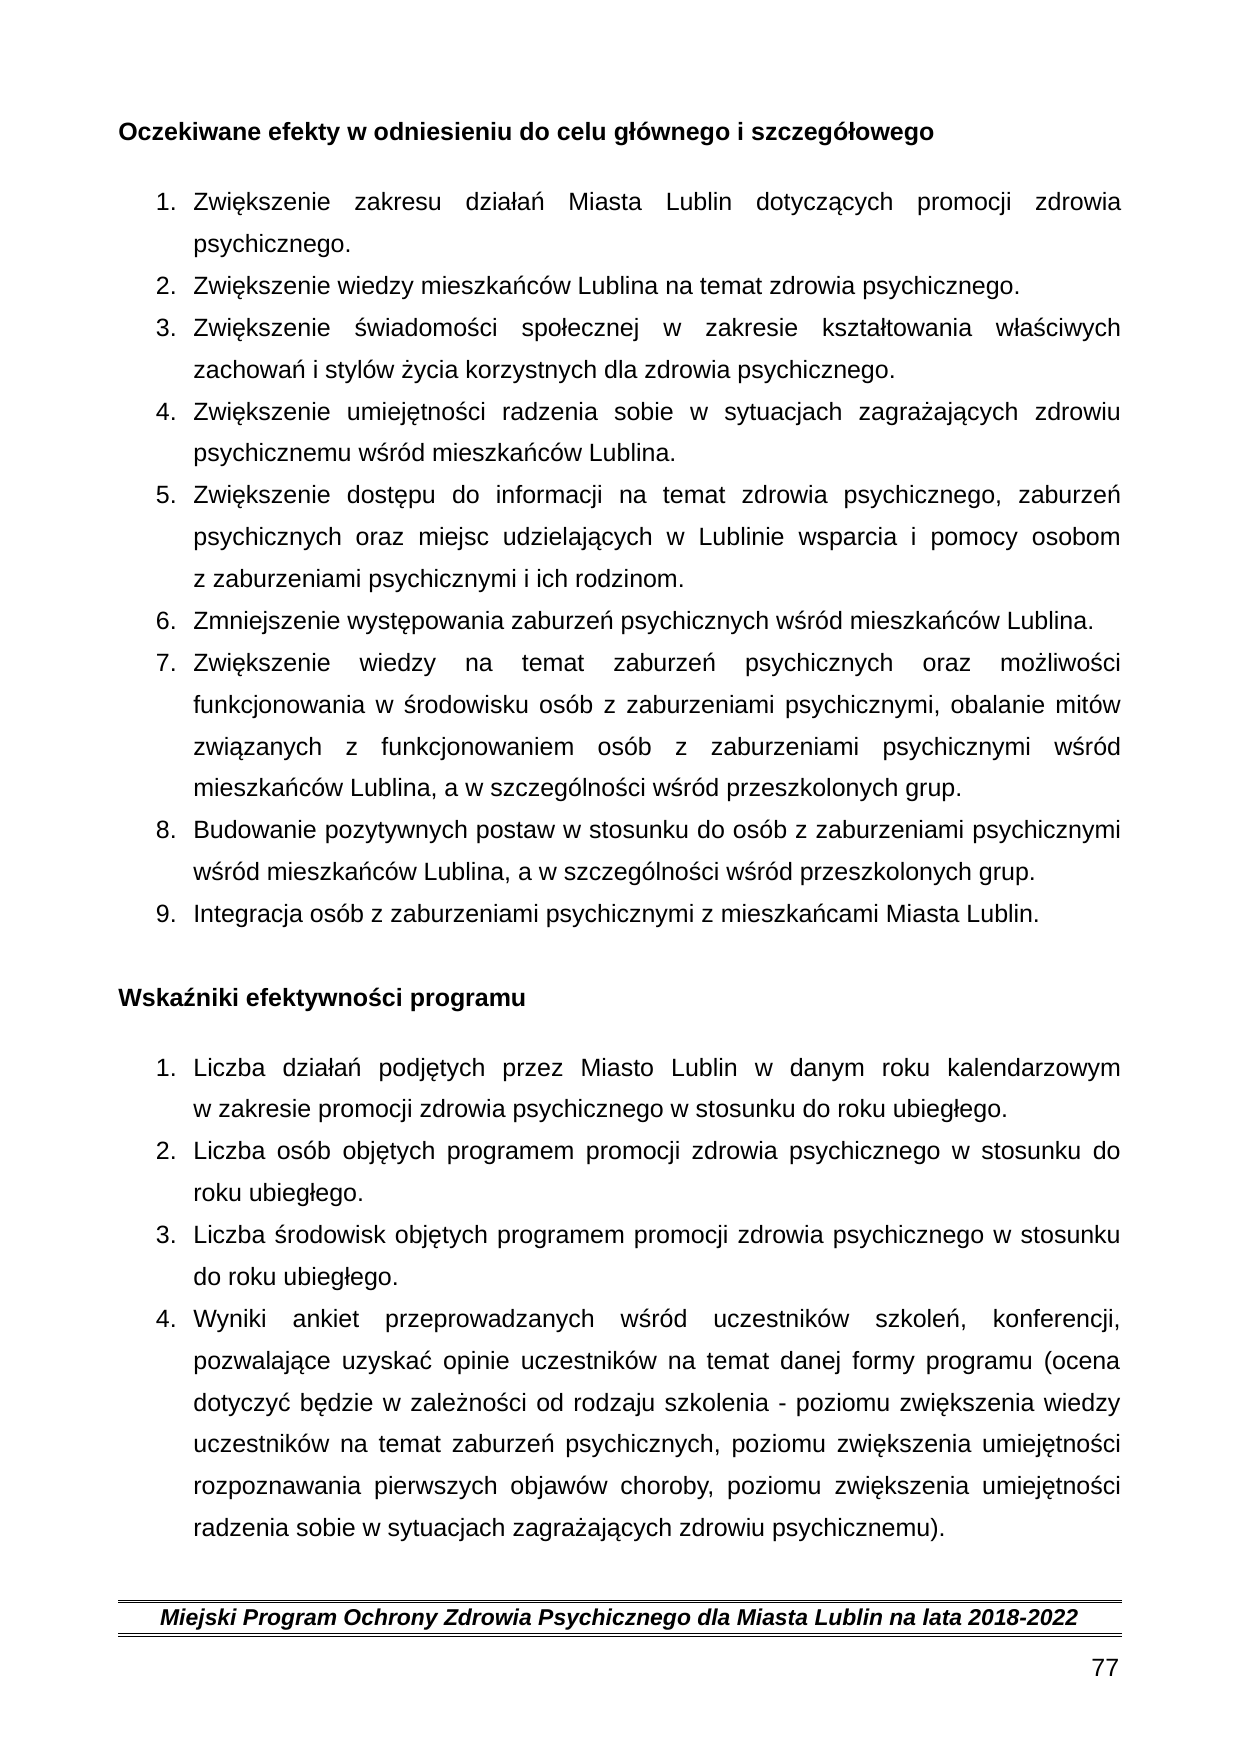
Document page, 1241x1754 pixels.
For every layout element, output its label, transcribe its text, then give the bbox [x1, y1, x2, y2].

list Zwiększenie wiedzy mieszkańców Lublina na temat zdrowia psychicznego. [156, 272, 1122, 299]
list Zmniejszenie występowania zaburzeń psychicznych wśród mieszkańców Lublina. [156, 607, 1122, 634]
list Wyniki ankiet przeprowadzanych wśród uczestników szkoleń, konferencji, pozwalające uzyskać opinie uczestników na temat danej formy programu (ocena dotyczyć będzie w zależności od rodzaju szkolenia - poziomu zwiększenia wiedzy uczestników na temat zaburzeń psychicznych, poziomu zwiększenia umiejętności rozpoznawania pierwszych objawów choroby, poziomu zwiększenia umiejętności radzenia sobie w sytuacjach zagrażających zdrowiu psychicznemu). [156, 1304, 1122, 1542]
list Zwiększenie umiejętności radzenia sobie w sytuacjach zagrażających zdrowiu psychicznemu wśród mieszkańców Lublina. [156, 397, 1122, 467]
list Liczba osób objętych programem promocji zdrowia psychicznego w stosunku do roku ubiegłego. [156, 1137, 1122, 1207]
list Zwiększenie świadomości społecznej w zakresie kształtowania właściwych zachowań i stylów życia korzystnych dla zdrowia psychicznego. [156, 313, 1122, 383]
text Wskaźniki efektywności programu [118, 983, 1122, 1011]
list Zwiększenie zakresu działań Miasta Lublin dotyczących promocji zdrowia psychicznego. [156, 188, 1122, 258]
list Budowanie pozytywnych postaw w stosunku do osób z zaburzeniami psychicznymi wśród mieszkańców Lublina, a w szczególności wśród przeszkolonych grup. [156, 816, 1122, 886]
list Zwiększenie dostępu do informacji na temat zdrowia psychicznego, zaburzeń psychicznych oraz miejsc udzielających w Lublinie wsparcia i pomocy osobom z zaburzeniami psychicznymi i ich rodzinom. [156, 481, 1122, 593]
list Liczba działań podjętych przez Miasto Lublin w danym roku kalendarzowym w zakresie promocji zdrowia psychicznego w stosunku do roku ubiegłego. [156, 1053, 1122, 1123]
list Integracja osób z zaburzeniami psychicznymi z mieszkańcami Miasta Lublin. [156, 900, 1122, 928]
text Oczekiwane efekty w odniesieniu do celu głównego i szczegółowego [118, 118, 1122, 146]
list Zwiększenie wiedzy na temat zaburzeń psychicznych oraz możliwości funkcjonowania w środowisku osób z zaburzeniami psychicznymi, obalanie mitów związanych z funkcjonowaniem osób z zaburzeniami psychicznymi wśród mieszkańców Lublina, a w szczególności wśród przeszkolonych grup. [156, 648, 1122, 802]
list Liczba środowisk objętych programem promocji zdrowia psychicznego w stosunku do roku ubiegłego. [156, 1221, 1122, 1291]
